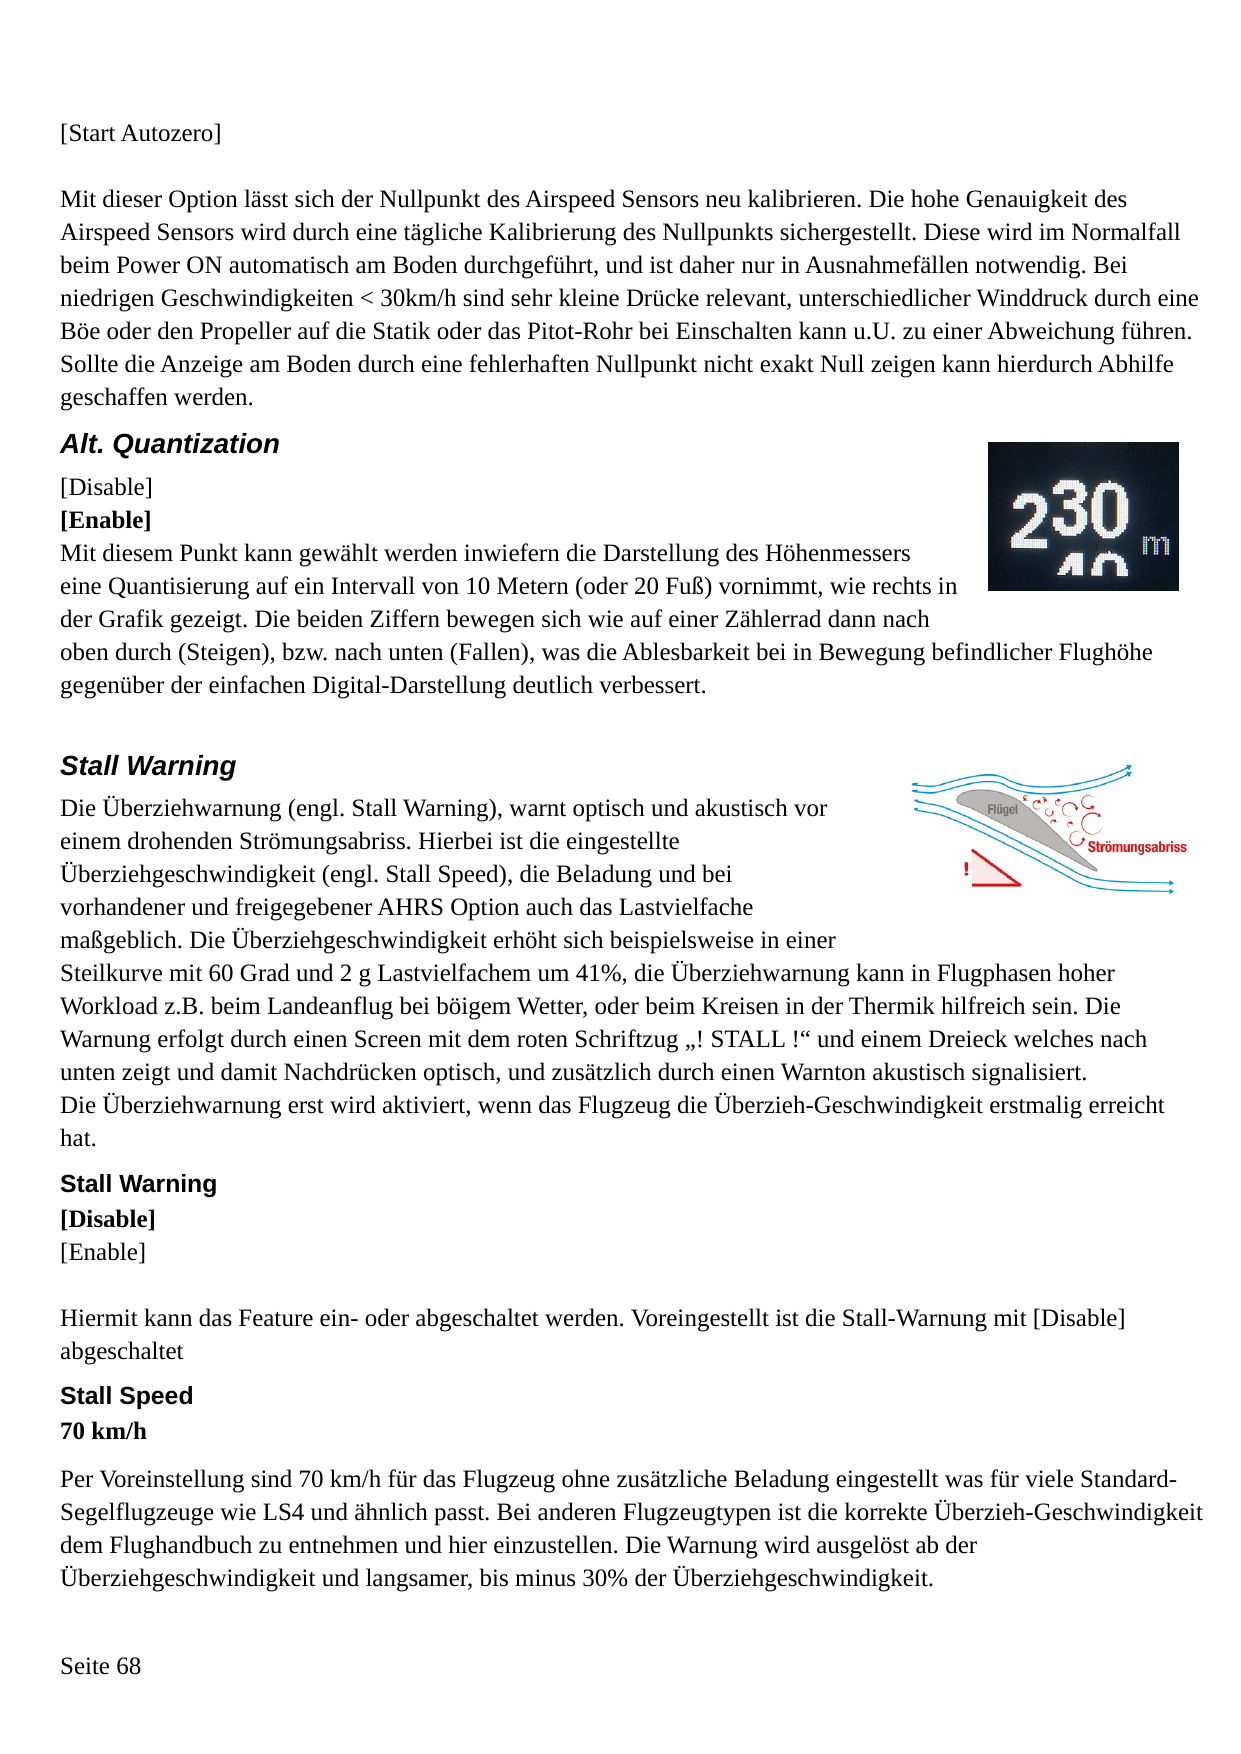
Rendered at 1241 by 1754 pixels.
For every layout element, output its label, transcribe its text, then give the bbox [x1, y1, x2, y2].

picture [988, 442, 1179, 591]
text [Disable] [60, 1204, 1207, 1232]
text [Enable] [60, 505, 988, 534]
text Die Überziehwarnung (engl. Stall Warning), warnt optisch und akustisch vor einem drohenden Strömungsabriss. Hierbei ist die eingestellte Überziehgeschwindigkeit (engl. Stall Speed), die Beladung und bei vorhandener und freigegebener AHRS Option auch das Lastvielfache maßgeblich. Die Überziehgeschwindigkeit erhöht sich beispielsweise in einer Steilkurve mit 60 Grad und 2 g Lastvielfachem um 41%, die Überziehwarnung kann in Flugphasen hoher Workload z.B. beim Landeanflug bei böigem Wetter, oder beim Kreisen in der Thermik hilfreich sein. Die Warnung erfolgt durch einen Screen mit dem roten Schriftzug „! STALL !“ und einem Dreieck welches nach unten zeigt und damit Nachdrücken optisch, und zusätzlich durch einen Warnton akustisch signalisiert. [60, 793, 1207, 1086]
text [Start Autozero] [60, 118, 1207, 147]
subtitle Alt. Quantization [60, 428, 1207, 460]
text [1179, 472, 1207, 501]
text Mit diesem Punkt kann gewählt werden inwiefern die Darstellung des Höhenmessers eine Quantisierung auf ein Intervall von 10 Metern (oder 20 Fuß) vornimmt, wie rechts in der Grafik gezeigt. Die beiden Ziffern bewegen sich wie auf einer Zählerrad dann nach oben durch (Steigen), bzw. nach unten (Fallen), was die Ablesbarkeit bei in Bewegung befindlicher Flughöhe gegenüber der einfachen Digital-Darstellung deutlich verbessert. [60, 538, 1207, 699]
text [Enable] [60, 1237, 1207, 1266]
text Die Überziehwarnung erst wird aktiviert, wenn das Flugzeug die Überzieh-Geschwindigkeit erstmalig erreicht hat. [60, 1090, 1207, 1152]
text [1179, 505, 1207, 534]
picture [902, 734, 1202, 912]
text [Disable] [60, 472, 988, 501]
text 70 km/h [60, 1416, 1207, 1445]
text Mit dieser Option lässt sich der Nullpunkt des Airspeed Sensors neu kalibrieren. Die hohe Genauigkeit des Airspeed Sensors wird durch eine tägliche Kalibrierung des Nullpunkts sichergestellt. Diese wird im Normalfall beim Power ON automatisch am Boden durchgeführt, und ist daher nur in Ausnahmefällen notwendig. Bei niedrigen Geschwindigkeiten < 30km/h sind sehr kleine Drücke relevant, unterschiedlicher Winddruck durch eine Böe oder den Propeller auf die Statik oder das Pitot-Rohr bei Einschalten kann u.U. zu einer Abweichung führen. Sollte die Anzeige am Boden durch eine fehlerhaften Nullpunkt nicht exakt Null zeigen kann hierdurch Abhilfe geschaffen werden. [60, 184, 1207, 411]
subtitle Stall Warning [60, 749, 902, 781]
text Hiermit kann das Feature ein- oder abgeschaltet werden. Voreingestellt ist die Stall-Warnung mit [Disable] abgeschaltet [60, 1303, 1207, 1364]
subtitle Stall Warning [60, 1169, 1207, 1197]
subtitle Stall Speed [60, 1381, 1207, 1410]
text Per Voreinstellung sind 70 km/h für das Flugzeug ohne zusätzliche Beladung eingestellt was für viele Standard-Segelflugzeuge wie LS4 und ähnlich passt. Bei anderen Flugzeugtypen ist die korrekte Überzieh-Geschwindigkeit dem Flughandbuch zu entnehmen und hier einzustellen. Die Warnung wird ausgelöst ab der Überziehgeschwindigkeit und langsamer, bis minus 30% der Überziehgeschwindigkeit. [60, 1464, 1207, 1592]
